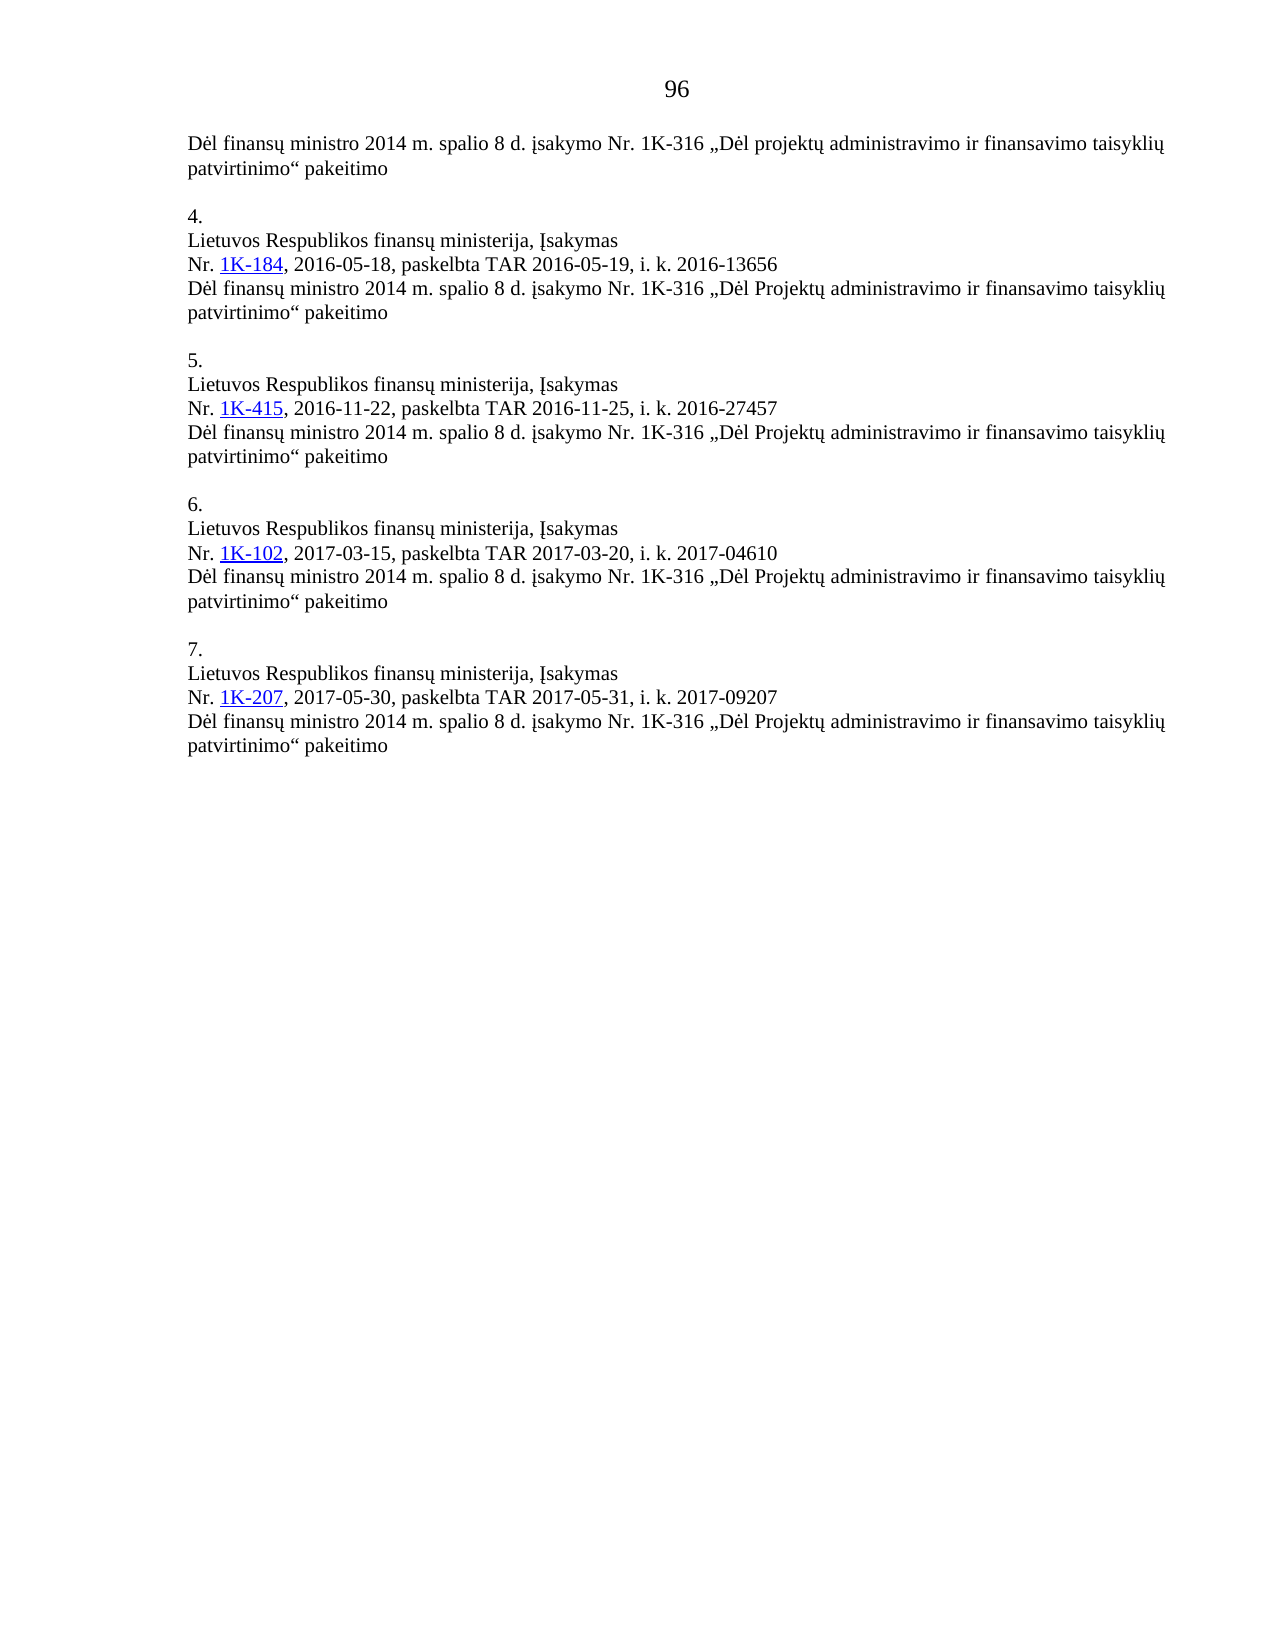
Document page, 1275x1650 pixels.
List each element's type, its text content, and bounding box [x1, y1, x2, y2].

text Lietuvos Respublikos finansų ministerija, Įsakymas [187, 228, 1167, 252]
text 5. [187, 348, 1167, 372]
text Nr. 1K-102, 2017-03-15, paskelbta TAR 2017-03-20, i. k. 2017-04610 [187, 540, 1167, 564]
text Dėl finansų ministro 2014 m. spalio 8 d. įsakymo Nr. 1K-316 „Dėl projektų administravimo ir finansavimo taisyklių patvirtinimo“ pakeitimo [187, 131, 1167, 179]
text Dėl finansų ministro 2014 m. spalio 8 d. įsakymo Nr. 1K-316 „Dėl Projektų administravimo ir finansavimo taisyklių patvirtinimo“ pakeitimo [187, 564, 1167, 613]
text Nr. 1K-184, 2016-05-18, paskelbta TAR 2016-05-19, i. k. 2016-13656 [187, 252, 1167, 276]
text 4. [187, 203, 1167, 228]
text Lietuvos Respublikos finansų ministerija, Įsakymas [187, 516, 1167, 540]
text Dėl finansų ministro 2014 m. spalio 8 d. įsakymo Nr. 1K-316 „Dėl Projektų administravimo ir finansavimo taisyklių patvirtinimo“ pakeitimo [187, 709, 1167, 757]
text Nr. 1K-207, 2017-05-30, paskelbta TAR 2017-05-31, i. k. 2017-09207 [187, 685, 1167, 709]
text 6. [187, 492, 1167, 516]
text Lietuvos Respublikos finansų ministerija, Įsakymas [187, 661, 1167, 685]
text Dėl finansų ministro 2014 m. spalio 8 d. įsakymo Nr. 1K-316 „Dėl Projektų administravimo ir finansavimo taisyklių patvirtinimo“ pakeitimo [187, 276, 1167, 324]
text Lietuvos Respublikos finansų ministerija, Įsakymas [187, 372, 1167, 396]
text Dėl finansų ministro 2014 m. spalio 8 d. įsakymo Nr. 1K-316 „Dėl Projektų administravimo ir finansavimo taisyklių patvirtinimo“ pakeitimo [187, 420, 1167, 468]
text 7. [187, 637, 1167, 661]
text Nr. 1K-415, 2016-11-22, paskelbta TAR 2016-11-25, i. k. 2016-27457 [187, 396, 1167, 420]
